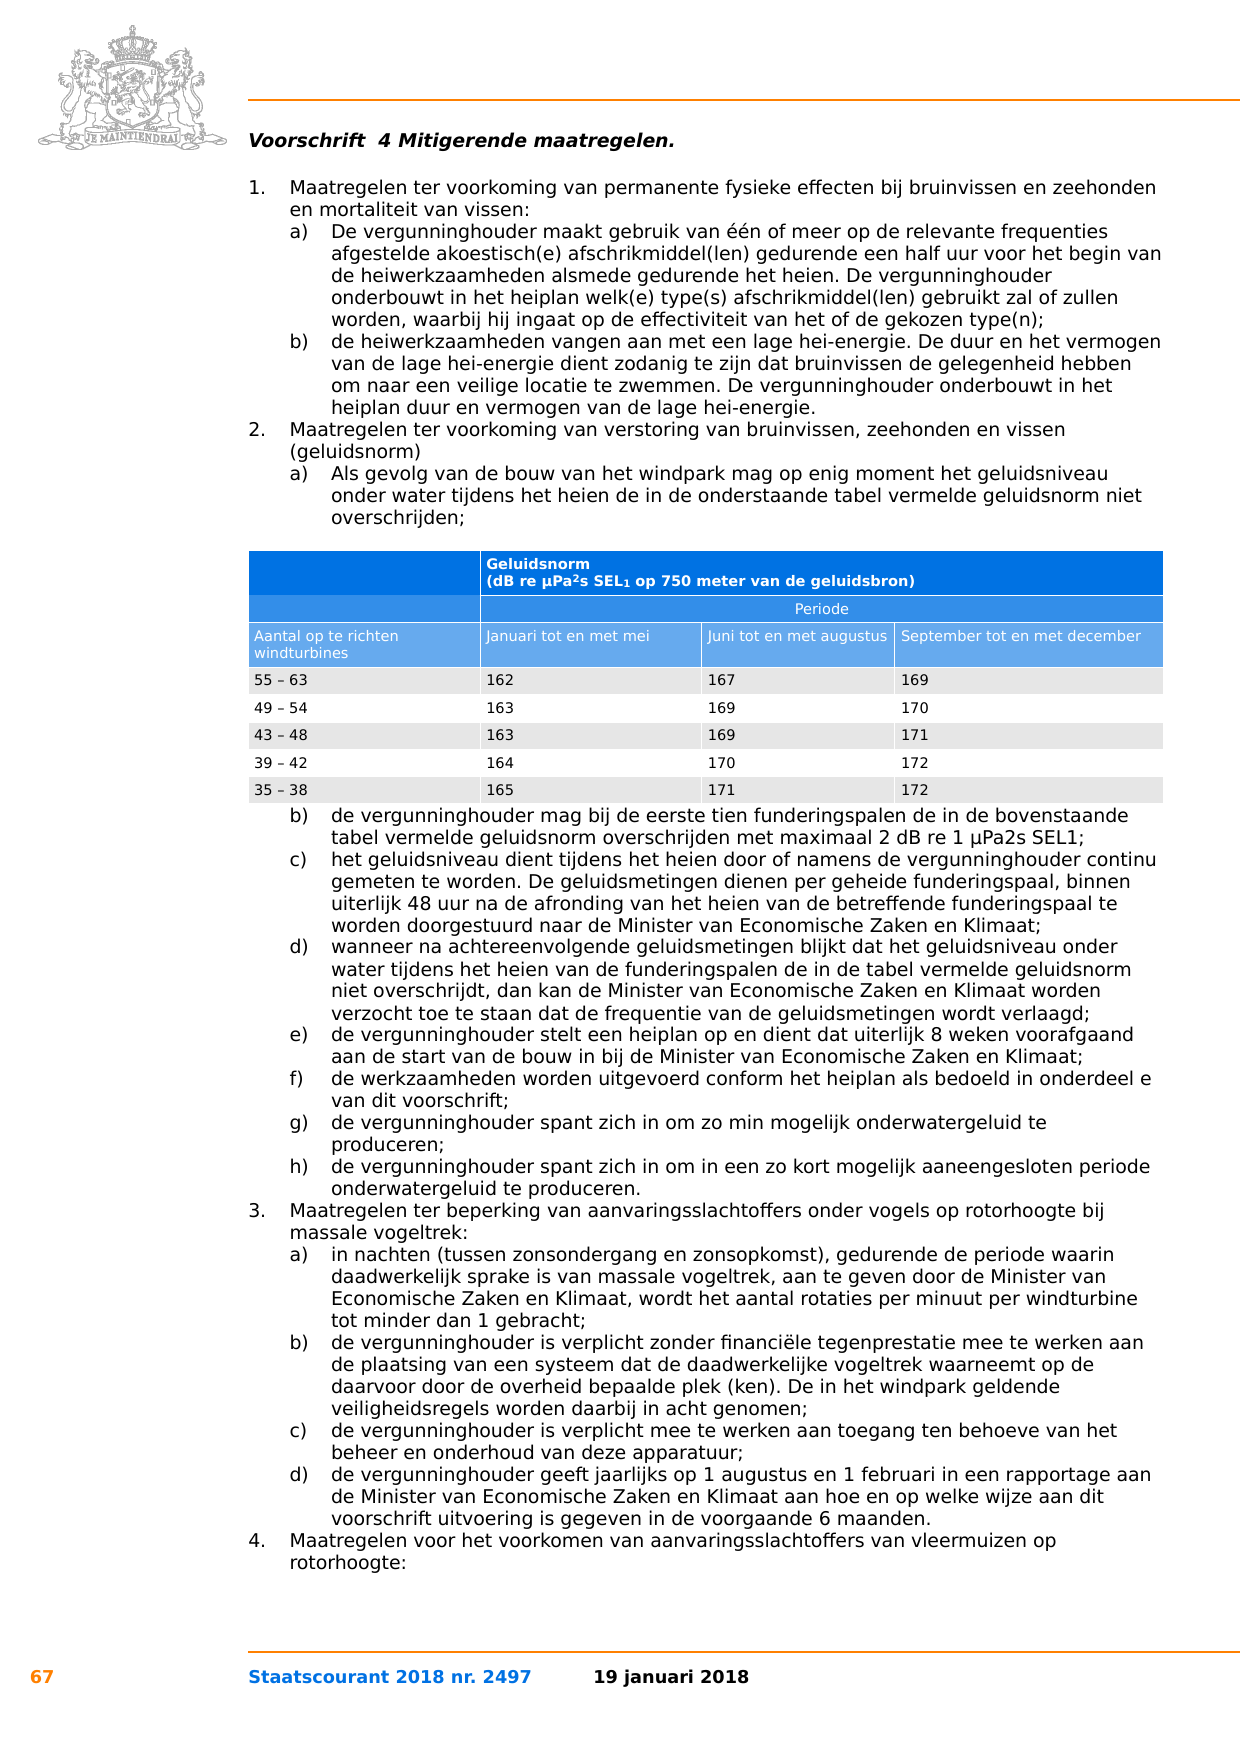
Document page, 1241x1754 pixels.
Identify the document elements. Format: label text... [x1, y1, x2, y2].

table_cell 163 [481, 695, 701, 721]
table_cell 165 [481, 777, 701, 803]
table_cell 170 [702, 750, 894, 776]
table_cell 49 – 54 [249, 695, 480, 721]
text b) de vergunninghouder mag bij de eerste tien funderingspalen de in de bovenstaande tabel vermelde geluidsnorm overschrijden met maximaal 2 dB re 1 μPa2s SEL1; [289, 805, 1163, 848]
text b) de vergunninghouder is verplicht zonder financiële tegenprestatie mee te werken aan de plaatsing van een systeem dat de daadwerkelijke vogeltrek waarneemt op de daarvoor door de overheid bepaalde plek (ken). De in het windpark geldende veiligheidsregels worden daarbij in acht genomen; [289, 1332, 1163, 1420]
text 1. Maatregelen ter voorkoming van permanente fysieke effecten bij bruinvissen en zeehonden en mortaliteit van vissen: [248, 177, 1163, 221]
text c) de vergunninghouder is verplicht mee te werken aan toegang ten behoeve van het beheer en onderhoud van deze apparatuur; [289, 1420, 1163, 1464]
table_cell 162 [481, 668, 701, 694]
table_cell 163 [481, 723, 701, 749]
table_cell 39 – 42 [249, 750, 480, 776]
table_cell 43 – 48 [249, 723, 480, 749]
table_cell Aantal op te richten windturbines [249, 623, 480, 667]
text a) Als gevolg van de bouw van het windpark mag op enig moment het geluidsniveau onder water tijdens het heien de in de onderstaande tabel vermelde geluidsnorm niet overschrijden; [289, 463, 1163, 528]
text h) de vergunninghouder spant zich in om in een zo kort mogelijk aaneengesloten periode onderwatergeluid te produceren. [289, 1156, 1163, 1200]
table_cell 171 [702, 777, 894, 803]
subtitle Voorschrift 4 Mitigerende maatregelen. [248, 130, 1163, 152]
text 3. Maatregelen ter beperking van aanvaringsslachtoffers onder vogels op rotorhoogte bij massale vogeltrek: [248, 1200, 1163, 1244]
table_cell 172 [895, 777, 1163, 803]
table_cell 164 [481, 750, 701, 776]
table_cell 55 – 63 [249, 668, 480, 694]
table_cell Januari tot en met mei [481, 623, 701, 667]
table_cell Periode [481, 596, 1163, 622]
text 2. Maatregelen ter voorkoming van verstoring van bruinvissen, zeehonden en vissen (geluidsnorm) [248, 419, 1163, 463]
text c) het geluidsniveau dient tijdens het heien door of namens de vergunninghouder continu gemeten te worden. De geluidsmetingen dienen per geheide funderingspaal, binnen uiterlijk 48 uur na de afronding van het heien van de betreffende funderingspaal te worden doorgestuurd naar de Minister van Economische Zaken en Klimaat; [289, 848, 1163, 936]
text a) in nachten (tussen zonsondergang en zonsopkomst), gedurende de periode waarin daadwerkelijk sprake is van massale vogeltrek, aan te geven door de Minister van Economische Zaken en Klimaat, wordt het aantal rotaties per minuut per windturbine tot minder dan 1 gebracht; [289, 1244, 1163, 1332]
text b) de heiwerkzaamheden vangen aan met een lage hei-energie. De duur en het vermogen van de lage hei-energie dient zodanig te zijn dat bruinvissen de gelegenheid hebben om naar een veilige locatie te zwemmen. De vergunninghouder onderbouwt in het heiplan duur en vermogen van de lage hei-energie. [289, 331, 1163, 419]
text a) De vergunninghouder maakt gebruik van één of meer op de relevante frequenties afgestelde akoestisch(e) afschrikmiddel(len) gedurende een half uur voor het begin van de heiwerkzaamheden alsmede gedurende het heien. De vergunninghouder onderbouwt in het heiplan welk(e) type(s) afschrikmiddel(len) gebruikt zal of zullen worden, waarbij hij ingaat op de effectiviteit van het of de gekozen type(n); [289, 221, 1163, 331]
text 4. Maatregelen voor het voorkomen van aanvaringsslachtoffers van vleermuizen op rotorhoogte: [248, 1530, 1163, 1574]
table_header Geluidsnorm (dB re µPa2s SEL1 op 750 meter van de geluidsbron) [481, 551, 1163, 595]
text e) de vergunninghouder stelt een heiplan op en dient dat uiterlijk 8 weken voorafgaand aan de start van de bouw in bij de Minister van Economische Zaken en Klimaat; [289, 1024, 1163, 1068]
table_cell 35 – 38 [249, 777, 480, 803]
table_cell 169 [702, 723, 894, 749]
table_cell 169 [702, 695, 894, 721]
table_header [249, 551, 480, 595]
text f) de werkzaamheden worden uitgevoerd conform het heiplan als bedoeld in onderdeel e van dit voorschrift; [289, 1068, 1163, 1112]
text d) de vergunninghouder geeft jaarlijks op 1 augustus en 1 februari in een rapportage aan de Minister van Economische Zaken en Klimaat aan hoe en op welke wijze aan dit voorschrift uitvoering is gegeven in de voorgaande 6 maanden. [289, 1464, 1163, 1530]
table_cell 171 [895, 723, 1163, 749]
table_cell Juni tot en met augustus [702, 623, 894, 667]
table_cell 169 [895, 668, 1163, 694]
table_cell September tot en met december [895, 623, 1163, 667]
table_cell 167 [702, 668, 894, 694]
text g) de vergunninghouder spant zich in om zo min mogelijk onderwatergeluid te produceren; [289, 1112, 1163, 1156]
text d) wanneer na achtereenvolgende geluidsmetingen blijkt dat het geluidsniveau onder water tijdens het heien van de funderingspalen de in de tabel vermelde geluidsnorm niet overschrijdt, dan kan de Minister van Economische Zaken en Klimaat worden verzocht toe te staan dat de frequentie van de geluidsmetingen wordt verlaagd; [289, 936, 1163, 1024]
table_cell 172 [895, 750, 1163, 776]
table_cell 170 [895, 695, 1163, 721]
picture [38, 25, 227, 150]
